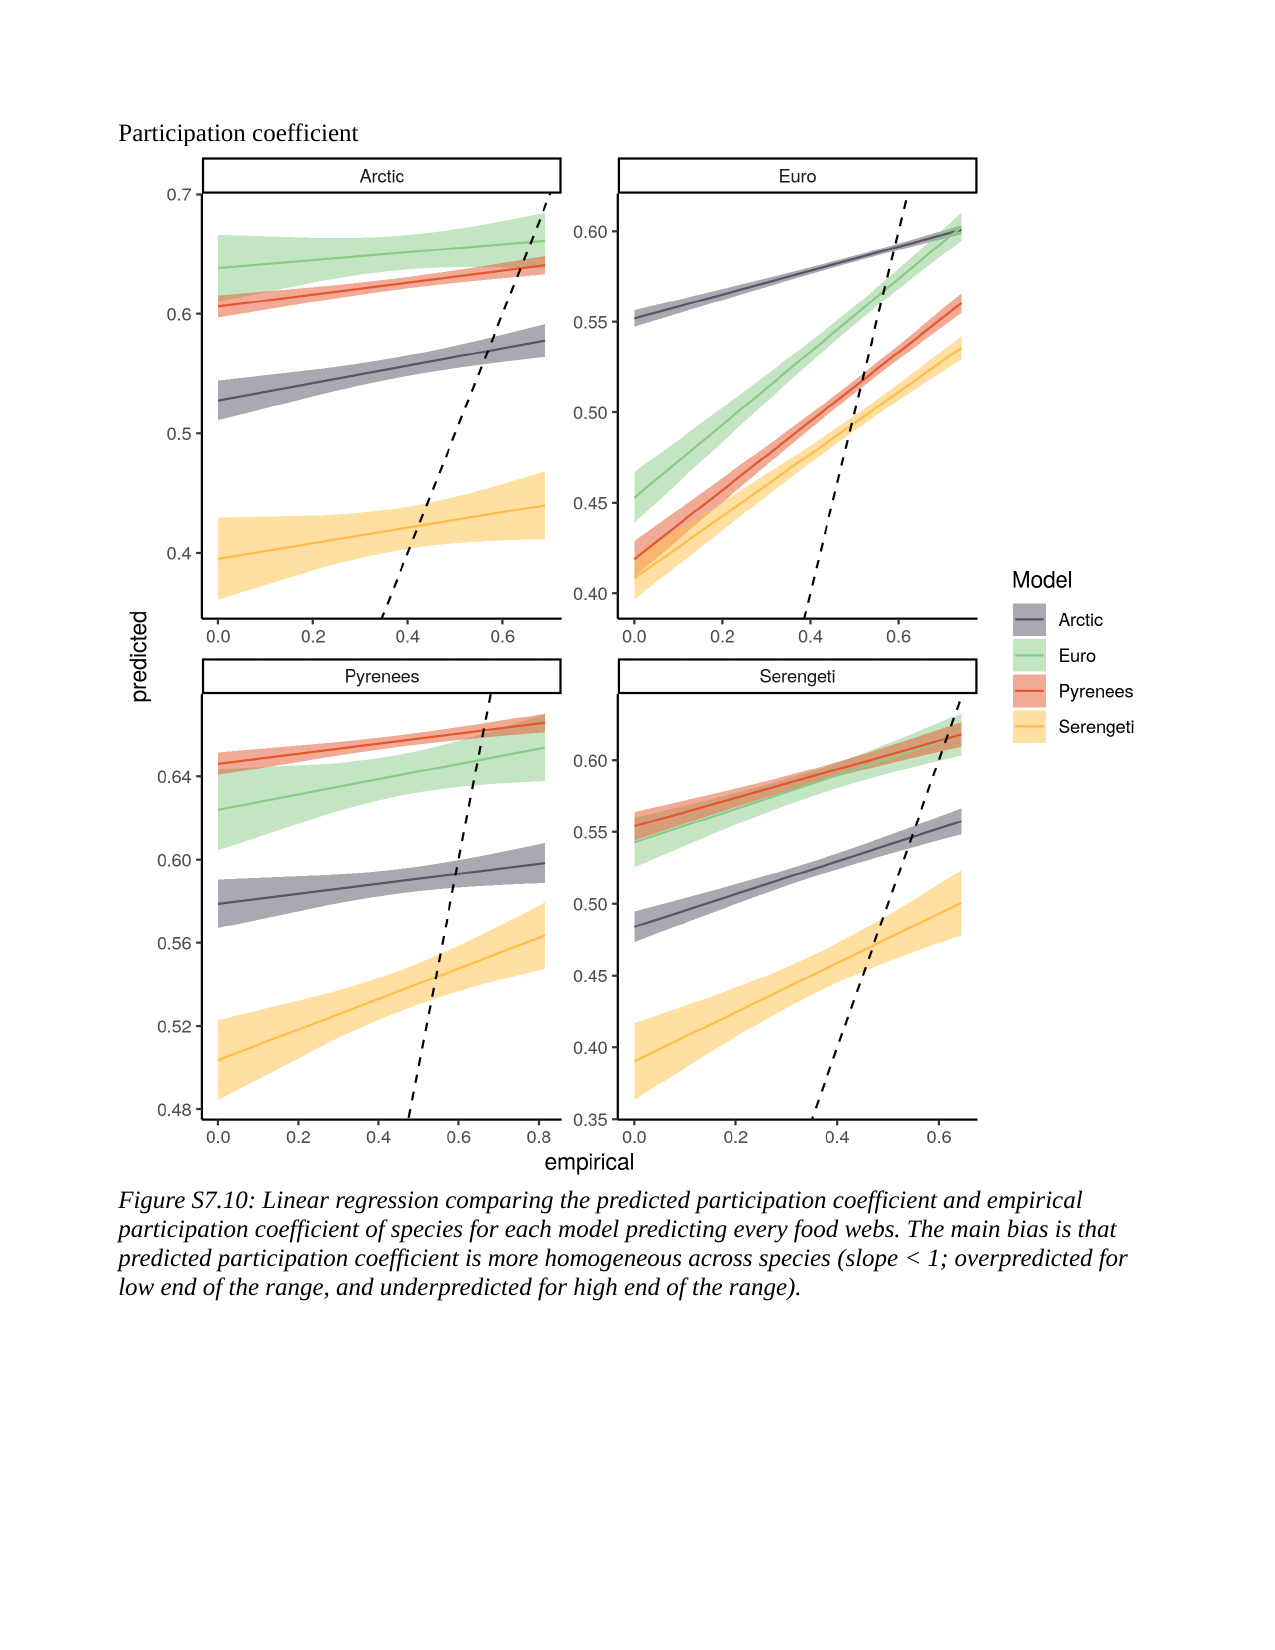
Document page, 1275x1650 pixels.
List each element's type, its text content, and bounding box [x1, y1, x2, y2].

text Figure S7.10: Linear regression comparing the predicted participation coefficient and empirical participation coefficient of species for each model predicting every food webs. The main bias is that predicted participation coefficient is more homogeneous across species (slope < 1; overpredicted for low end of the range, and underpredicted for high end of the range). [118, 1186, 1157, 1301]
picture [118, 146, 1157, 1186]
text Participation coefficient [118, 118, 1157, 146]
